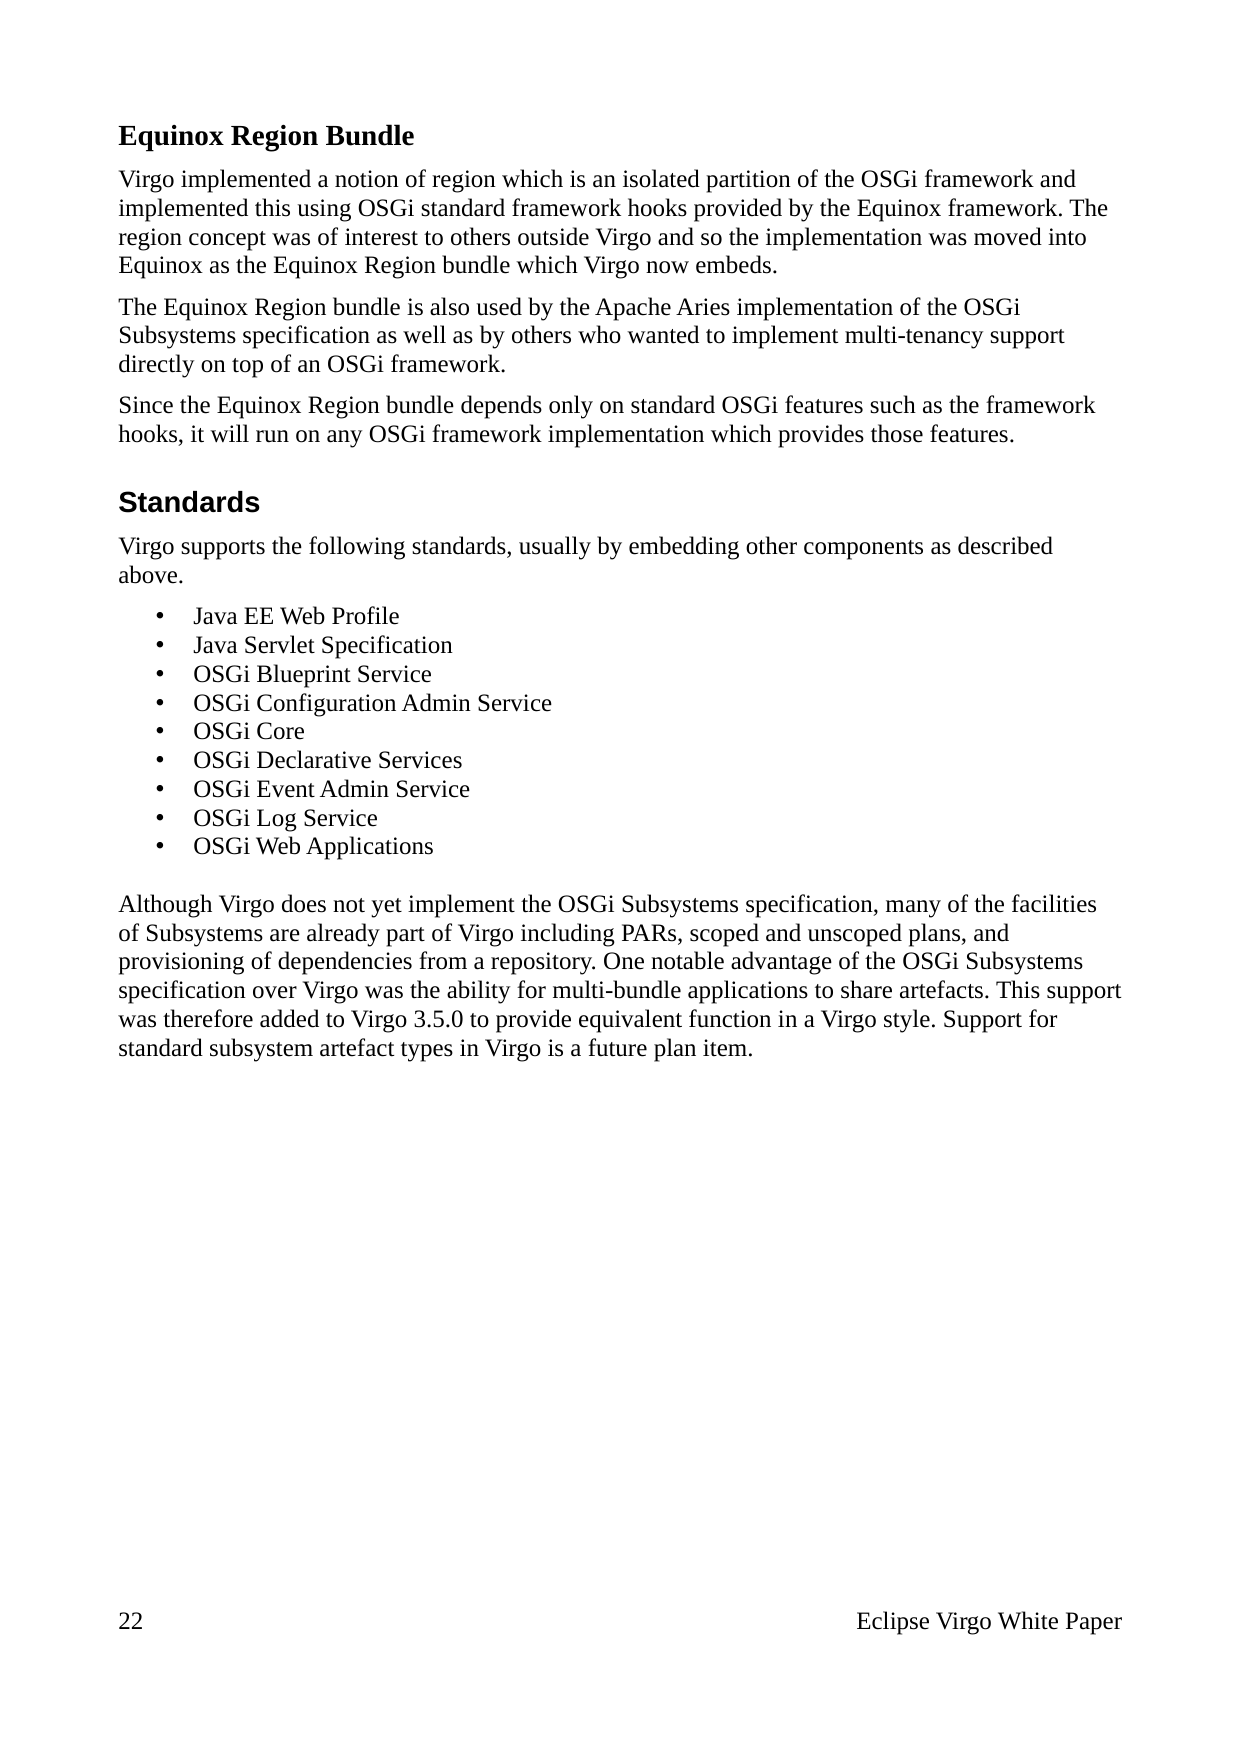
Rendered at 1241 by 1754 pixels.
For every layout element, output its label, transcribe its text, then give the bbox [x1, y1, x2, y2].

subtitle Standards [118, 485, 1122, 519]
text Since the Equinox Region bundle depends only on standard OSGi features such as the framework hooks, it will run on any OSGi framework implementation which provides those features. [118, 390, 1122, 448]
list OSGi Event Admin Service [156, 774, 1122, 803]
list OSGi Declarative Services [156, 745, 1122, 774]
list OSGi Blueprint Service [156, 659, 1122, 688]
text Although Virgo does not yet implement the OSGi Subsystems specification, many of the facilities of Subsystems are already part of Virgo including PARs, scoped and unscoped plans, and provisioning of dependencies from a repository. One notable advantage of the OSGi Subsystems specification over Virgo was the ability for multi-bundle applications to share artefacts. This support was therefore added to Virgo 3.5.0 to provide equivalent function in a Virgo style. Support for standard subsystem artefact types in Virgo is a future plan item. [118, 889, 1122, 1061]
list OSGi Configuration Admin Service [156, 688, 1122, 716]
list OSGi Web Applications [156, 831, 1122, 860]
list Java EE Web Profile [156, 601, 1122, 630]
subtitle Equinox Region Bundle [118, 118, 1122, 152]
list OSGi Core [156, 716, 1122, 745]
list OSGi Log Service [156, 803, 1122, 831]
text Virgo supports the following standards, usually by embedding other components as described above. [118, 531, 1122, 589]
list Java Servlet Specification [156, 630, 1122, 659]
text The Equinox Region bundle is also used by the Apache Aries implementation of the OSGi Subsystems specification as well as by others who wanted to implement multi-tenancy support directly on top of an OSGi framework. [118, 292, 1122, 378]
text Virgo implemented a notion of region which is an isolated partition of the OSGi framework and implemented this using OSGi standard framework hooks provided by the Equinox framework. The region concept was of interest to others outside Virgo and so the implementation was moved into Equinox as the Equinox Region bundle which Virgo now embeds. [118, 164, 1122, 279]
